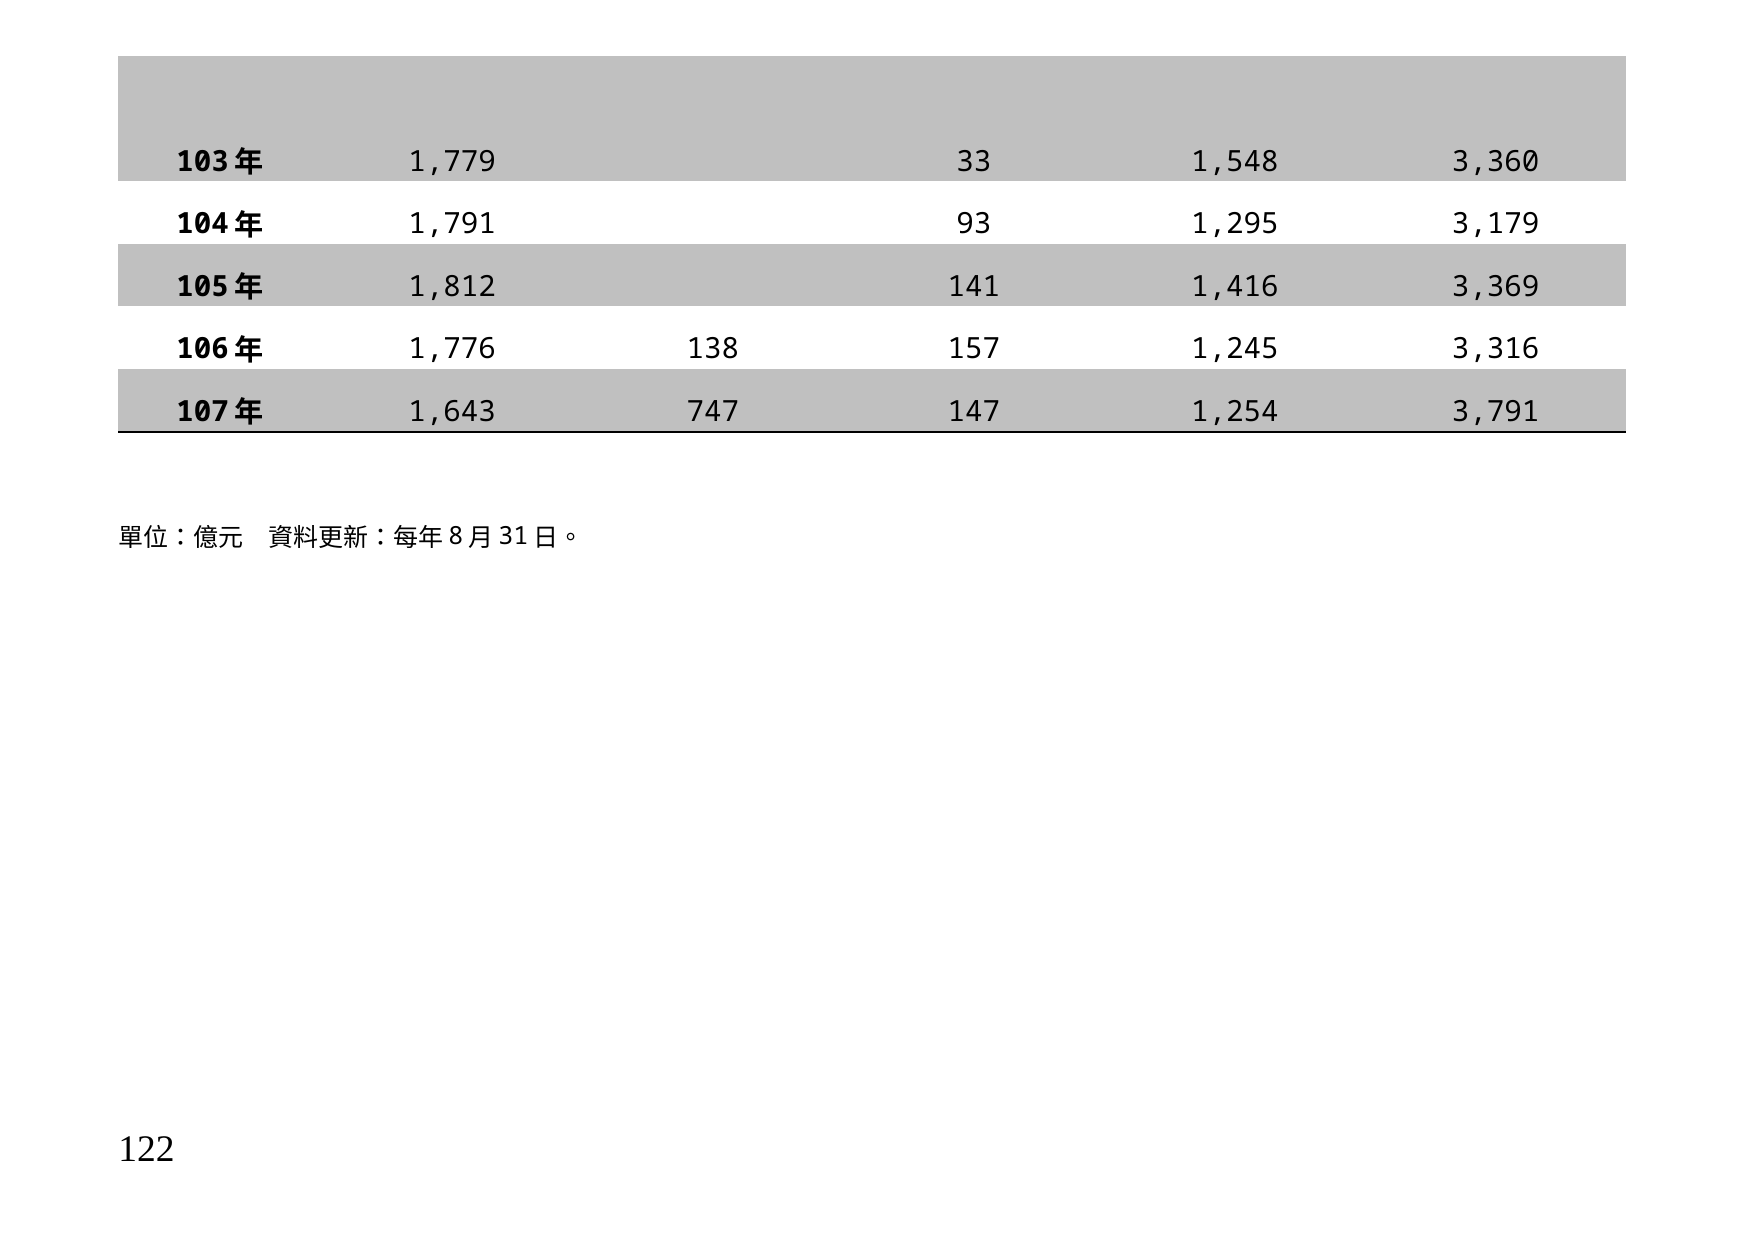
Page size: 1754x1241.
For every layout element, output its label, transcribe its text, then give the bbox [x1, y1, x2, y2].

table_cell 138 [582, 306, 843, 368]
table_cell 1,776 [321, 306, 582, 368]
text 單位：億元 資料更新：每年8月31日。 [118, 493, 1636, 556]
table_cell 1,791 [321, 181, 582, 243]
table_cell 747 [582, 369, 843, 431]
table_cell 3,360 [1365, 56, 1626, 181]
table_cell [582, 181, 843, 243]
table_cell [582, 56, 843, 181]
table_cell 104年 [118, 181, 321, 243]
table_cell 103年 [118, 56, 321, 181]
table_cell 147 [843, 369, 1104, 431]
table_cell 1,254 [1104, 369, 1365, 431]
table_cell 141 [843, 244, 1104, 306]
table_cell 1,812 [321, 244, 582, 306]
table_cell 157 [843, 306, 1104, 368]
table_cell 106年 [118, 306, 321, 368]
table_cell 3,316 [1365, 306, 1626, 368]
table_cell [582, 244, 843, 306]
table_cell 33 [843, 56, 1104, 181]
table_cell 1,548 [1104, 56, 1365, 181]
table_cell 3,791 [1365, 369, 1626, 431]
table_cell 3,179 [1365, 181, 1626, 243]
table_cell 1,643 [321, 369, 582, 431]
table_cell 1,245 [1104, 306, 1365, 368]
table_cell 1,295 [1104, 181, 1365, 243]
table_cell 1,779 [321, 56, 582, 181]
table_cell 3,369 [1365, 244, 1626, 306]
table_cell 93 [843, 181, 1104, 243]
table_cell 105年 [118, 244, 321, 306]
table_cell 107年 [118, 369, 321, 431]
table_cell 1,416 [1104, 244, 1365, 306]
